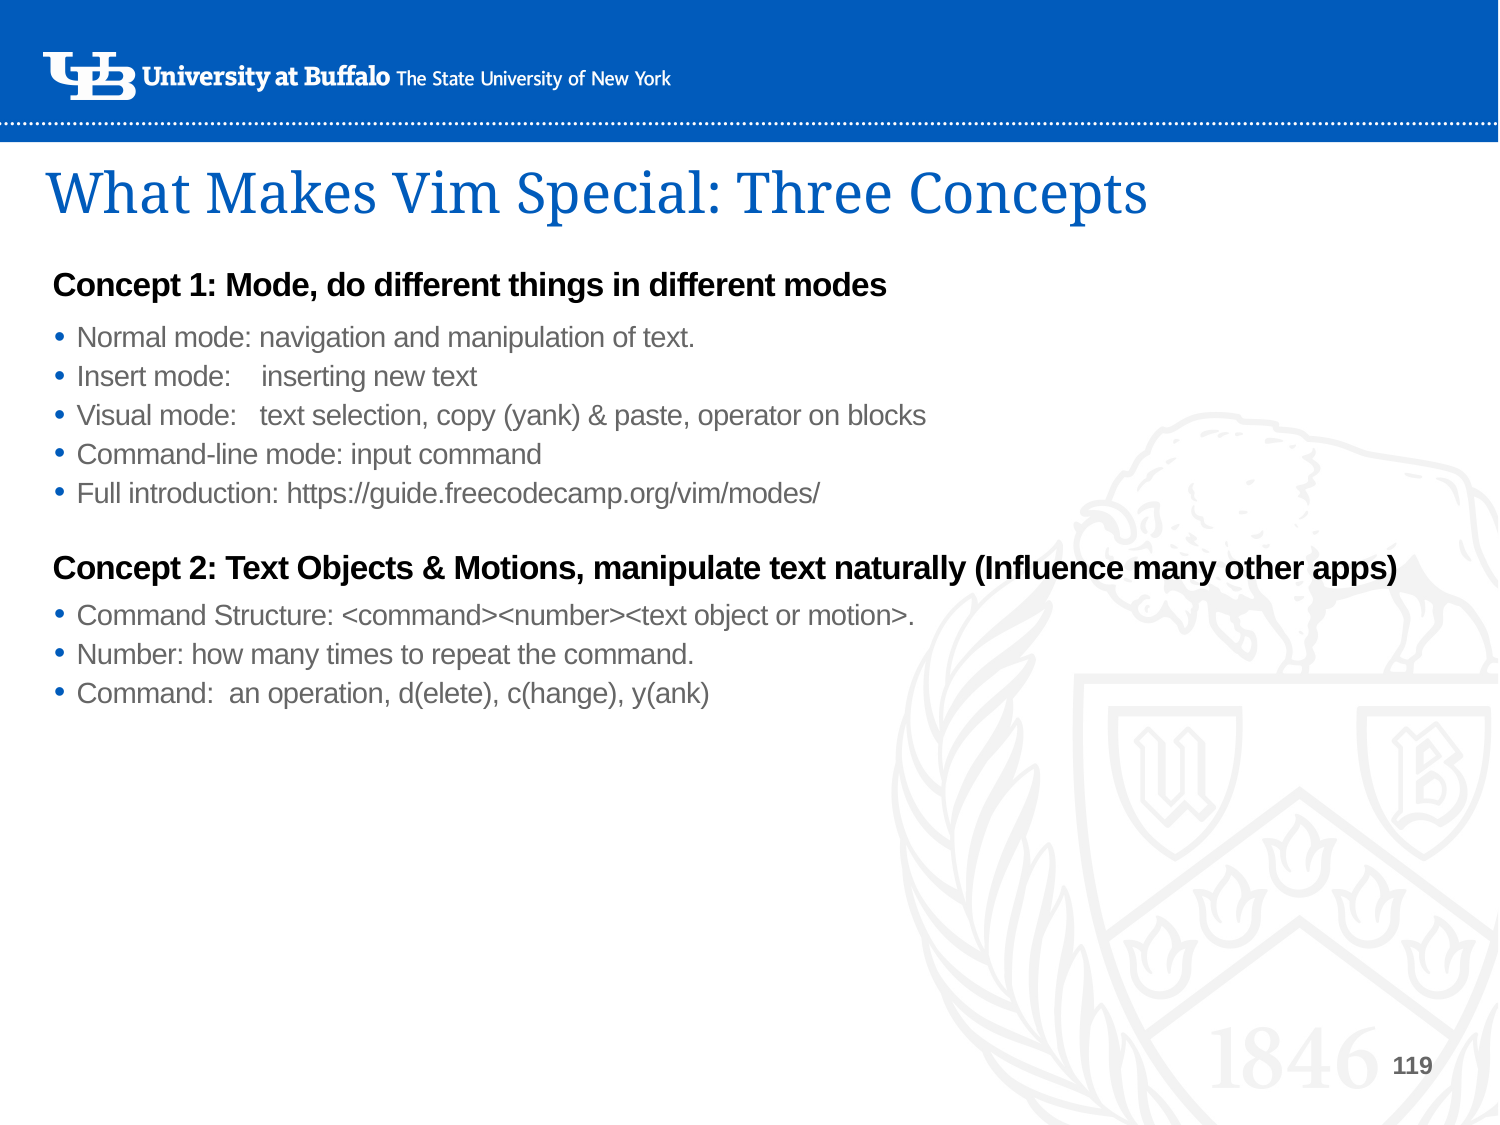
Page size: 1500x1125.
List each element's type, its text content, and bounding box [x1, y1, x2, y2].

title What Makes Vim Special: Three Concepts [30, 153, 1387, 233]
text_box Concept 2: Text Objects & Motions, manipulate text naturally (Influence many other apps) [37, 542, 1441, 606]
text_box Concept 1: Mode, do different things in different modes [37, 258, 1216, 311]
list Command Structure: <command><number><text object or motion>. Number: how many times to repeat the command. Command: an operation, d(elete), c(hange), y(ank) [24, 593, 1255, 1051]
picture [0, 0, 1499, 1125]
list Normal mode: navigation and manipulation of text. Insert mode: inserting new text Visual mode: text selection, copy (yank) & paste, operator on blocks Command-line mode: input command Full introduction: https://guide.freecodecamp.org/vim/modes/ [24, 316, 1255, 526]
